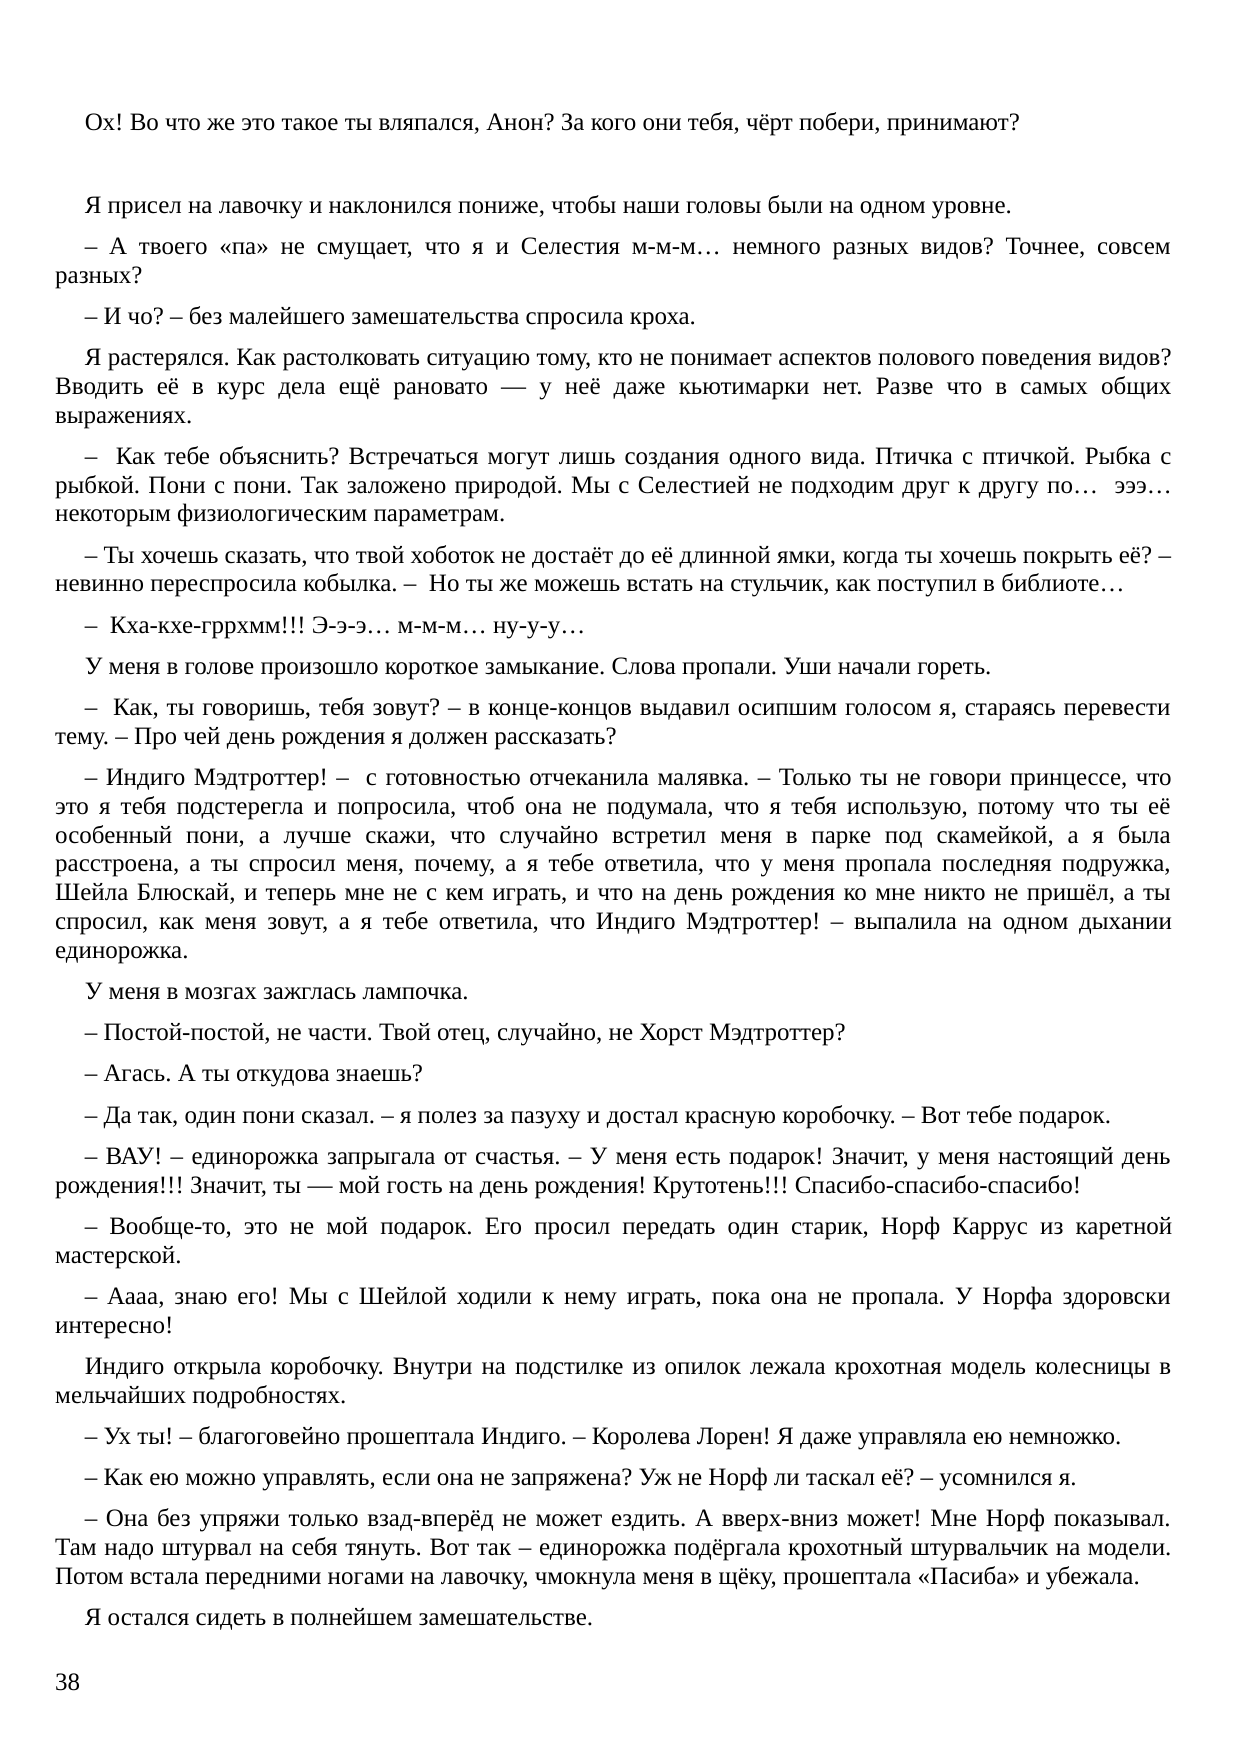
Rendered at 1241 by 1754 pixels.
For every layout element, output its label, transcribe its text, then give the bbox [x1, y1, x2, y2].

text – Как тебе объяснить? Встречаться могут лишь создания одного вида. Птичка с птичкой. Рыбка с рыбкой. Пони с пони. Так заложено природой. Мы с Селестией не подходим друг к другу по… эээ… некоторым физиологическим параметрам. [55, 441, 1173, 527]
text Я растерялся. Как растолковать ситуацию тому, кто не понимает аспектов полового поведения видов? Вводить её в курс дела ещё рановато — у неё даже кьютимарки нет. Разве что в самых общих выражениях. [55, 342, 1173, 428]
text – Аааа, знаю его! Мы с Шейлой ходили к нему играть, пока она не пропала. У Норфа здоровски интересно! [55, 1281, 1173, 1338]
text – Да так, один пони сказал. – я полез за пазуху и достал красную коробочку. – Вот тебе подарок. [55, 1100, 1173, 1128]
text – А твоего «па» не смущает, что я и Селестия м-м-м… немного разных видов? Точнее, совсем разных? [55, 231, 1173, 288]
text – Индиго Мэдтроттер! – с готовностью отчеканила малявка. – Только ты не говори принцессе, что это я тебя подстерегла и попросила, чтоб она не подумала, что я тебя использую, потому что ты её особенный пони, а лучше скажи, что случайно встретил меня в парке под скамейкой, а я была расстроена, а ты спросил меня, почему, а я тебе ответила, что у меня пропала последняя подружка, Шейла Блюскай, и теперь мне не с кем играть, и что на день рождения ко мне никто не пришёл, а ты спросил, как меня зовут, а я тебе ответила, что Индиго Мэдтроттер! – выпалила на одном дыхании единорожка. [55, 762, 1173, 963]
text – ВАУ! – единорожка запрыгала от счастья. – У меня есть подарок! Значит, у меня настоящий день рождения!!! Значит, ты — мой гость на день рождения! Крутотень!!! Спасибо-спасибо-спасибо! [55, 1141, 1173, 1198]
text – Ты хочешь сказать, что твой хоботок не достаёт до её длинной ямки, когда ты хочешь покрыть её? – невинно переспросила кобылка. – Но ты же можешь встать на стульчик, как поступил в библиоте… [55, 540, 1173, 597]
text – Постой-постой, не части. Твой отец, случайно, не Хорст Мэдтроттер? [55, 1017, 1173, 1046]
text – Как, ты говоришь, тебя зовут? – в конце-концов выдавил осипшим голосом я, стараясь перевести тему. – Про чей день рождения я должен рассказать? [55, 692, 1173, 750]
text Индиго открыла коробочку. Внутри на подстилке из опилок лежала крохотная модель колесницы в мельчайших подробностях. [55, 1351, 1173, 1408]
text – Вообще-то, это не мой подарок. Его просил передать один старик, Норф Каррус из каретной мастерской. [55, 1211, 1173, 1268]
text Я присел на лавочку и наклонился пониже, чтобы наши головы были на одном уровне. [55, 190, 1173, 218]
text Ох! Во что же это такое ты вляпался, Анон? За кого они тебя, чёрт побери, принимают? [55, 107, 1173, 136]
text – Кха-кхе-гррхмм!!! Э-э-э… м-м-м… ну-у-у… [55, 610, 1173, 638]
text У меня в мозгах зажглась лампочка. [55, 976, 1173, 1005]
text – Как ею можно управлять, если она не запряжена? Уж не Норф ли таскал её? – усомнился я. [55, 1462, 1173, 1491]
text Я остался сидеть в полнейшем замешательстве. [55, 1602, 1173, 1631]
text У меня в голове произошло короткое замыкание. Слова пропали. Уши начали гореть. [55, 651, 1173, 680]
text – Она без упряжи только взад-вперёд не может ездить. А вверх-вниз может! Мне Норф показывал. Там надо штурвал на себя тянуть. Вот так – единорожка подёргала крохотный штурвальчик на модели. Потом встала передними ногами на лавочку, чмокнула меня в щёку, прошептала «Пасиба» и убежала. [55, 1503, 1173, 1590]
text – Ух ты! – благоговейно прошептала Индиго. – Королева Лорен! Я даже управляла ею немножко. [55, 1421, 1173, 1450]
text – И чо? – без малейшего замешательства спросила кроха. [55, 301, 1173, 330]
text – Агась. А ты откудова знаешь? [55, 1058, 1173, 1087]
